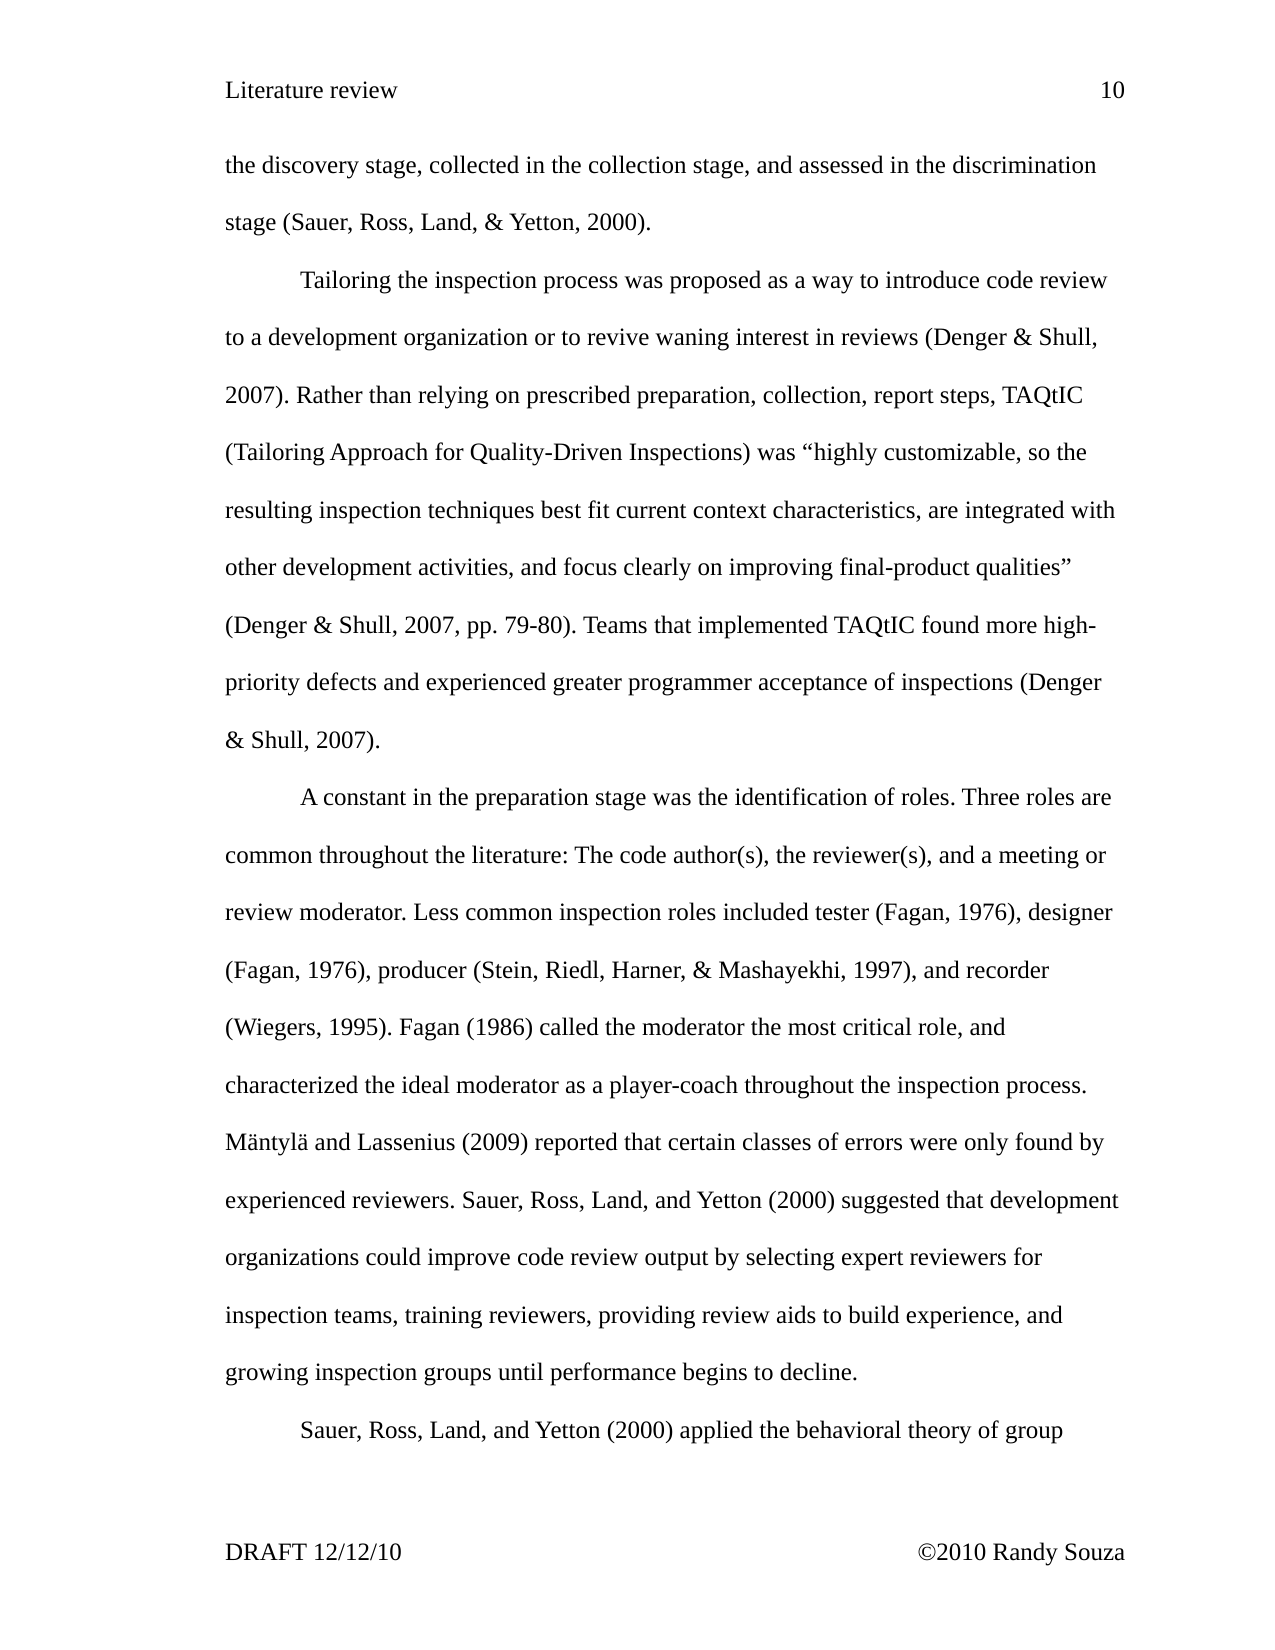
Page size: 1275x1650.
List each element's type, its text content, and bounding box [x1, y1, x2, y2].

text Sauer, Ross, Land, and Yetton (2000) applied the behavioral theory of group [225, 1415, 1125, 1444]
text A constant in the preparation stage was the identification of roles. Three roles are common throughout the literature: The code author(s), the reviewer(s), and a meeting or review moderator. Less common inspection roles included tester (Fagan, 1976), designer (Fagan, 1976), producer (Stein, Riedl, Harner, & Mashayekhi, 1997), and recorder (Wiegers, 1995). Fagan (1986) called the moderator the most critical role, and characterized the ideal moderator as a player-coach throughout the inspection process. Mäntylä and Lassenius (2009) reported that certain classes of errors were only found by experienced reviewers. Sauer, Ross, Land, and Yetton (2000) suggested that development organizations could improve code review output by selecting expert reviewers for inspection teams, training reviewers, providing review aids to build experience, and growing inspection groups until performance begins to decline. [225, 782, 1125, 1386]
text Tailoring the inspection process was proposed as a way to introduce code review to a development organization or to revive waning interest in reviews (Denger & Shull, 2007). Rather than relying on prescribed preparation, collection, report steps, TAQtIC (Tailoring Approach for Quality-Driven Inspections) was “highly customizable, so the resulting inspection techniques best fit current context characteristics, are integrated with other development activities, and focus clearly on improving final-product qualities” (Denger & Shull, 2007, pp. 79-80). Teams that implemented TAQtIC found more high-priority defects and experienced greater programmer acceptance of inspections (Denger & Shull, 2007). [225, 265, 1125, 754]
text the discovery stage, collected in the collection stage, and assessed in the discrimination stage (Sauer, Ross, Land, & Yetton, 2000). [225, 150, 1125, 236]
